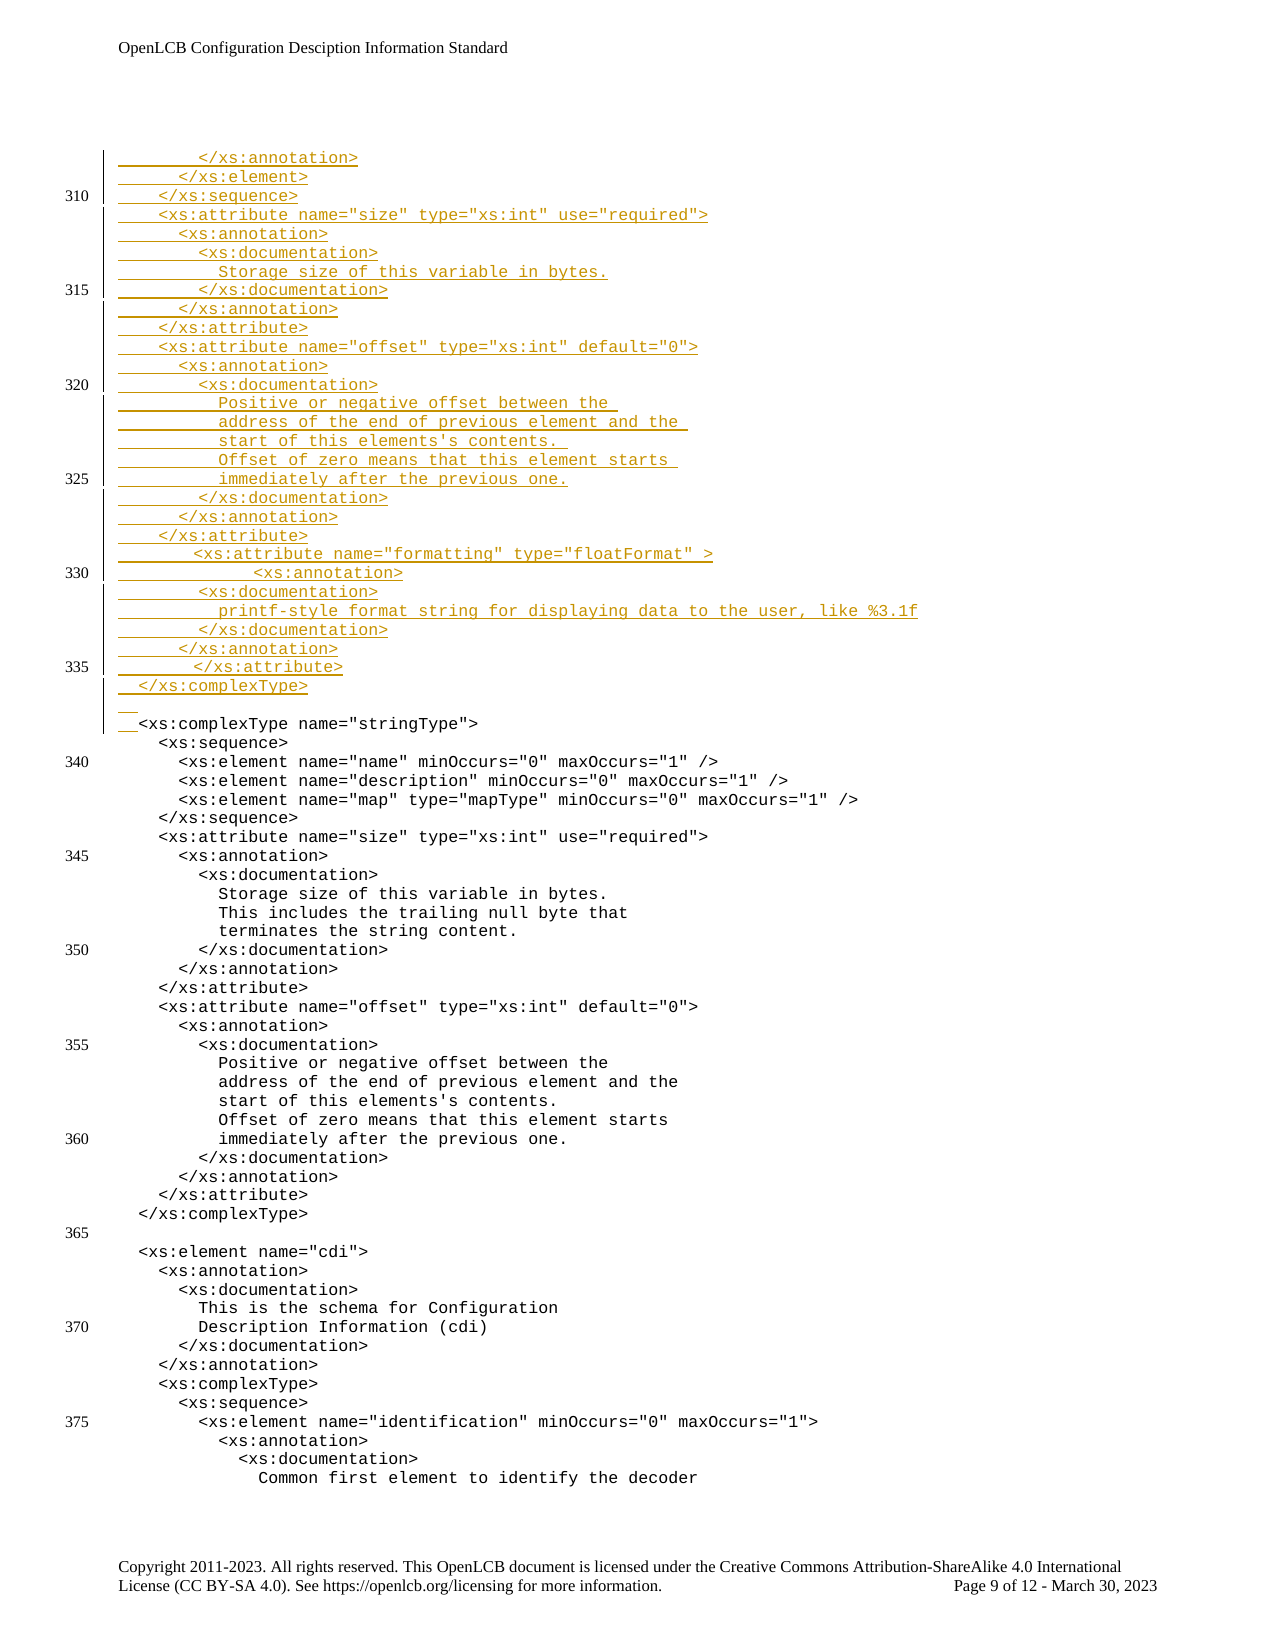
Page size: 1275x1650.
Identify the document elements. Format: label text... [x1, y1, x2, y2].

text </xs:attribute> [118, 320, 1157, 338]
text Description Information (cdi) [118, 1319, 1157, 1338]
text </xs:annotation> [118, 150, 1157, 169]
text <xs:element name="description" minOccurs="0" maxOccurs="1" /> [118, 772, 1157, 791]
text </xs:sequence> [118, 188, 1157, 207]
text </xs:attribute> [118, 527, 1157, 546]
text address of the end of previous element and the [118, 414, 1157, 433]
text Positive or negative offset between the [118, 1055, 1157, 1074]
text </xs:complexType> [118, 678, 1157, 697]
text start of this elements's contents. [118, 433, 1157, 452]
text <xs:documentation> [118, 1451, 1157, 1470]
text </xs:annotation> [118, 1357, 1157, 1376]
text </xs:attribute> [118, 659, 1157, 678]
text </xs:complexType> [118, 1206, 1157, 1225]
text </xs:annotation> [118, 961, 1157, 979]
text Storage size of this variable in bytes. [118, 885, 1157, 904]
text <xs:sequence> [118, 1394, 1157, 1413]
text Positive or negative offset between the [118, 395, 1157, 414]
text immediately after the previous one. [118, 471, 1157, 489]
text </xs:documentation> [118, 282, 1157, 301]
text Offset of zero means that this element starts [118, 452, 1157, 471]
text Storage size of this variable in bytes. [118, 263, 1157, 282]
text </xs:sequence> [118, 810, 1157, 829]
text <xs:annotation> [118, 225, 1157, 244]
text printf-style format string for displaying data to the user, like %3.1f [118, 602, 1157, 621]
text </xs:documentation> [118, 489, 1157, 508]
text <xs:attribute name="formatting" type="floatFormat" > [118, 546, 1157, 565]
text <xs:documentation> [118, 1281, 1157, 1300]
text </xs:attribute> [118, 979, 1157, 998]
text <xs:annotation> [118, 1017, 1157, 1036]
text <xs:annotation> [118, 848, 1157, 866]
text <xs:annotation> [118, 1262, 1157, 1281]
text </xs:attribute> [118, 1187, 1157, 1206]
text </xs:annotation> [118, 1168, 1157, 1187]
text address of the end of previous element and the [118, 1074, 1157, 1093]
text <xs:documentation> [118, 1036, 1157, 1055]
text Offset of zero means that this element starts [118, 1112, 1157, 1130]
text <xs:documentation> [118, 376, 1157, 395]
text <xs:attribute name="size" type="xs:int" use="required"> [118, 207, 1157, 225]
text <xs:complexType> [118, 1376, 1157, 1394]
text </xs:documentation> [118, 942, 1157, 961]
text <xs:documentation> [118, 584, 1157, 602]
text <xs:attribute name="offset" type="xs:int" default="0"> [118, 998, 1157, 1017]
text This is the schema for Configuration [118, 1300, 1157, 1319]
text <xs:complexType name="stringType"> [118, 716, 1157, 734]
text Common first element to identify the decoder [118, 1470, 1157, 1489]
text </xs:element> [118, 169, 1157, 188]
text </xs:annotation> [118, 508, 1157, 527]
text <xs:documentation> [118, 244, 1157, 263]
text <xs:annotation> [118, 357, 1157, 376]
text This includes the trailing null byte that [118, 904, 1157, 923]
text <xs:attribute name="size" type="xs:int" use="required"> [118, 829, 1157, 848]
text <xs:element name="name" minOccurs="0" maxOccurs="1" /> [118, 753, 1157, 772]
text </xs:documentation> [118, 621, 1157, 640]
text <xs:annotation> [118, 1432, 1157, 1451]
text <xs:element name="identification" minOccurs="0" maxOccurs="1"> [118, 1413, 1157, 1432]
text start of this elements's contents. [118, 1093, 1157, 1112]
text </xs:documentation> [118, 1338, 1157, 1357]
text <xs:sequence> [118, 734, 1157, 753]
text <xs:attribute name="offset" type="xs:int" default="0"> [118, 338, 1157, 357]
text <xs:documentation> [118, 866, 1157, 885]
text </xs:annotation> [118, 640, 1157, 659]
text <xs:annotation> [118, 565, 1157, 584]
text immediately after the previous one. [118, 1130, 1157, 1149]
text </xs:documentation> [118, 1149, 1157, 1168]
text <xs:element name="map" type="mapType" minOccurs="0" maxOccurs="1" /> [118, 791, 1157, 810]
text </xs:annotation> [118, 301, 1157, 320]
text terminates the string content. [118, 923, 1157, 942]
text <xs:element name="cdi"> [118, 1243, 1157, 1262]
